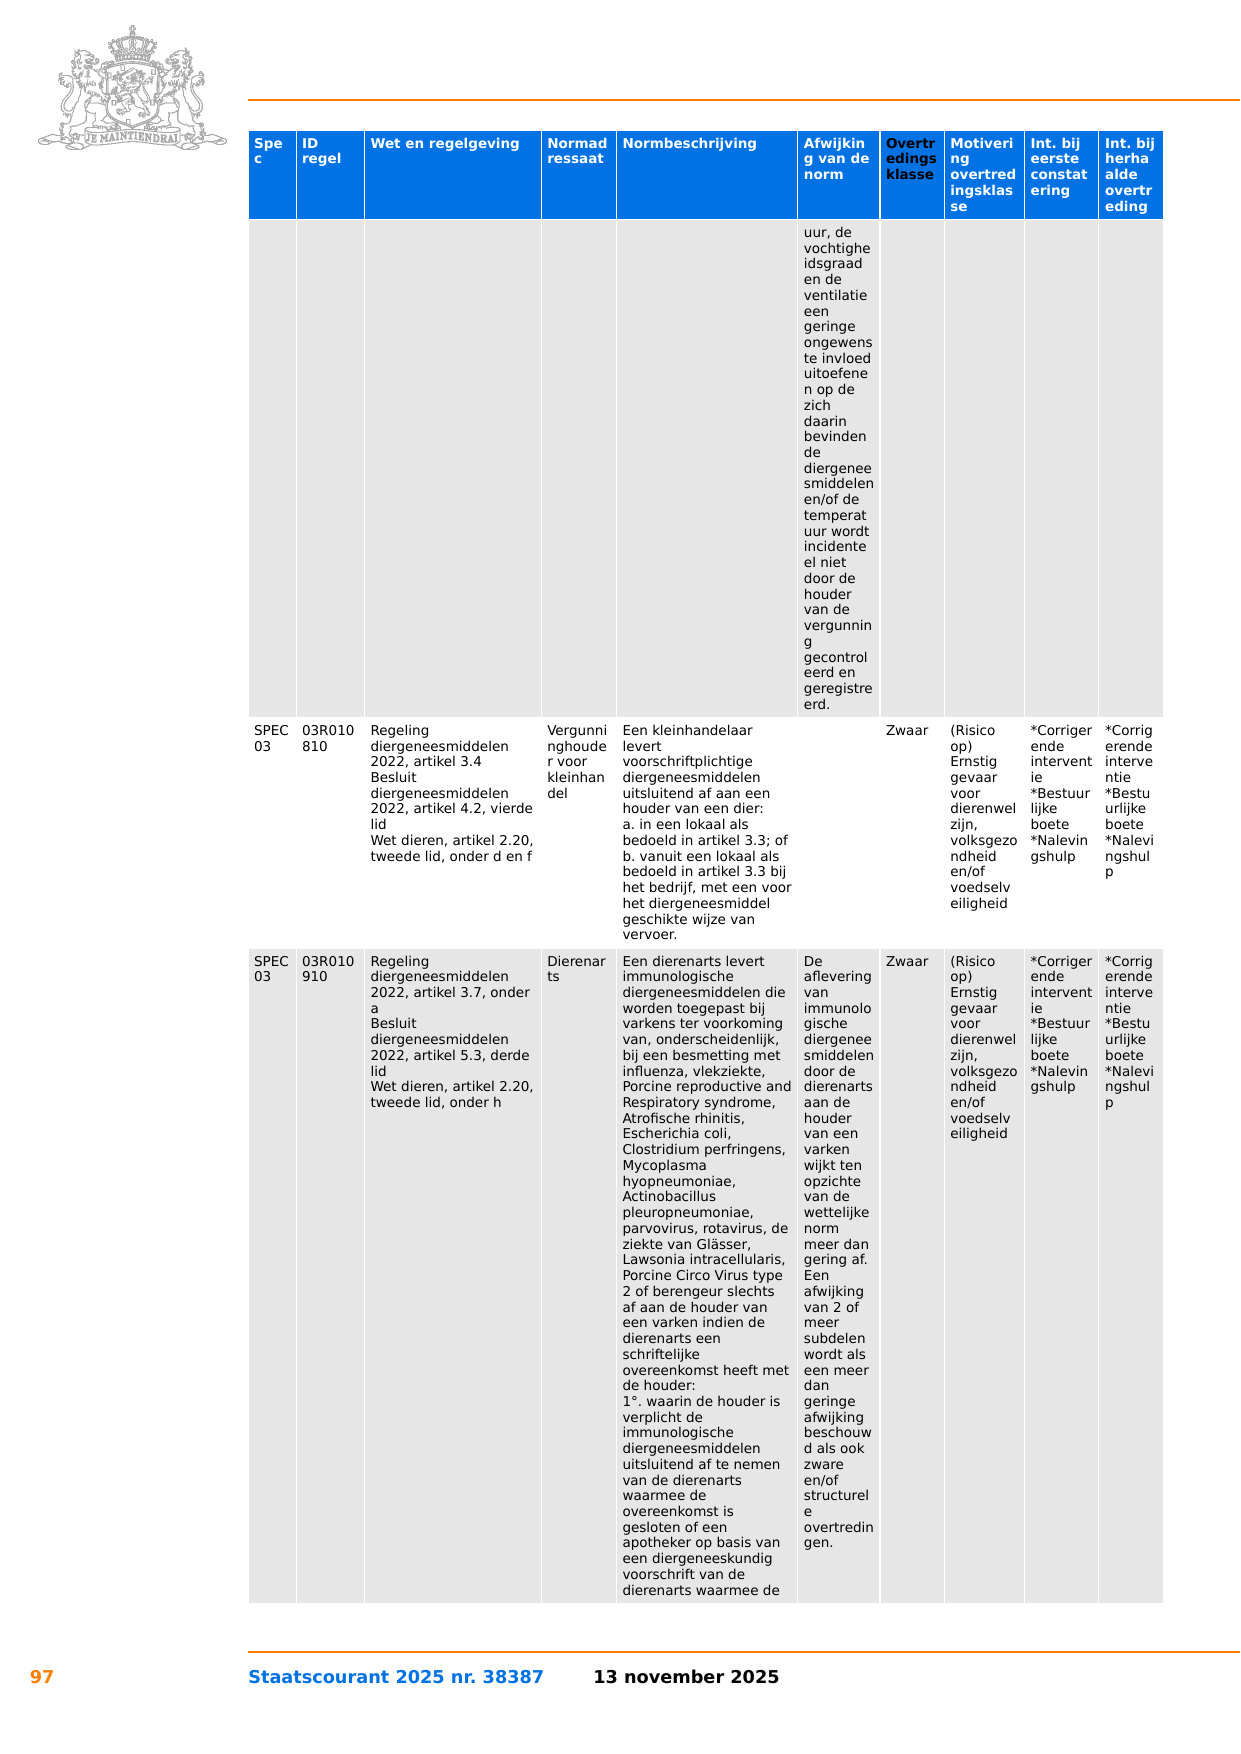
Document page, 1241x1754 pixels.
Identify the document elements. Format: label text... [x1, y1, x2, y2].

table_cell De aflevering van immunologische diergeneesmiddelen door de dierenarts aan de houder van een varken wijkt ten opzichte van de wettelijke norm meer dan gering af. Een afwijking van 2 of meer subdelen wordt als een meer dan geringe afwijking beschouwd als ook zware en/of structurele overtredingen. [798, 949, 879, 1603]
table_cell [798, 718, 879, 948]
table_cell Dierenarts [542, 949, 616, 1603]
table_cell Zwaar [881, 949, 944, 1603]
picture [38, 25, 227, 150]
table_cell Regeling diergeneesmiddelen 2022, artikel 3.7, onder a Besluit diergeneesmiddelen 2022, artikel 5.3, derde lid Wet dieren, artikel 2.20, tweede lid, onder h [365, 949, 541, 1603]
table_header Int. bij herhaalde overtreding [1099, 131, 1163, 219]
table_header Overtredingsklasse [881, 131, 944, 219]
table_cell [365, 220, 541, 717]
table_cell *Corrigerende interventie *Bestuurlijke boete *Nalevingshulp [1099, 949, 1163, 1603]
table_cell uur, de vochtigheidsgraad en de ventilatie een geringe ongewenste invloed uitoefenen op de zich daarin bevindende diergeneesmiddelen en/of de temperatuur wordt incidenteel niet door de houder van de vergunning gecontroleerd en geregistreerd. [798, 220, 879, 717]
table_cell *Corrigerende interventie *Bestuurlijke boete *Nalevingshulp [1025, 949, 1098, 1603]
table_cell 03R010810 [297, 718, 364, 948]
table_cell [297, 220, 364, 717]
table_cell *Corrigerende interventie *Bestuurlijke boete *Nalevingshulp [1099, 718, 1163, 948]
table_header Normbeschrijving [617, 131, 797, 219]
table_header Spec [249, 131, 296, 219]
table_cell (Risico op) Ernstig gevaar voor dierenwelzijn, volksgezondheid en/of voedselveiligheid [945, 949, 1024, 1603]
table_cell Zwaar [881, 718, 944, 948]
table_cell [617, 220, 797, 717]
table_cell [1025, 220, 1098, 717]
table_cell (Risico op) Ernstig gevaar voor dierenwelzijn, volksgezondheid en/of voedselveiligheid [945, 718, 1024, 948]
table_cell Een dierenarts levert immunologische diergeneesmiddelen die worden toegepast bij varkens ter voorkoming van, onderscheidenlijk, bij een besmetting met influenza, vlekziekte, Porcine reproductive and Respiratory syndrome, Atrofische rhinitis, Escherichia coli, Clostridium perfringens, Mycoplasma hyopneumoniae, Actinobacillus pleuropneumoniae, parvovirus, rotavirus, de ziekte van Glässer, Lawsonia intracellularis, Porcine Circo Virus type 2 of berengeur slechts af aan de houder van een varken indien de dierenarts een schriftelijke overeenkomst heeft met de houder: 1°. waarin de houder is verplicht de immunologische diergeneesmiddelen uitsluitend af te nemen van de dierenarts waarmee de overeenkomst is gesloten of een apotheker op basis van een diergeneeskundig voorschrift van de dierenarts waarmee de [617, 949, 797, 1603]
table_cell Regeling diergeneesmiddelen 2022, artikel 3.4 Besluit diergeneesmiddelen 2022, artikel 4.2, vierde lid Wet dieren, artikel 2.20, tweede lid, onder d en f [365, 718, 541, 948]
table_cell [1099, 220, 1163, 717]
table_cell 03R010910 [297, 949, 364, 1603]
table_header Motivering overtredingsklasse [945, 131, 1024, 219]
table_cell SPEC03 [249, 718, 296, 948]
table_cell Een kleinhandelaar levert voorschriftplichtige diergeneesmiddelen uitsluitend af aan een houder van een dier: a. in een lokaal als bedoeld in artikel 3.3; of b. vanuit een lokaal als bedoeld in artikel 3.3 bij het bedrijf, met een voor het diergeneesmiddel geschikte wijze van vervoer. [617, 718, 797, 948]
table_cell *Corrigerende interventie *Bestuurlijke boete *Nalevingshulp [1025, 718, 1098, 948]
table_header Int. bij eerste constatering [1025, 131, 1098, 219]
table_cell [945, 220, 1024, 717]
table_cell [249, 220, 296, 717]
table_header ID regel [297, 131, 364, 219]
table_cell SPEC03 [249, 949, 296, 1603]
table_header Wet en regelgeving [365, 131, 541, 219]
table_cell [881, 220, 944, 717]
table_cell Vergunninghouder voor kleinhandel [542, 718, 616, 948]
table_cell [542, 220, 616, 717]
table_header Normadressaat [542, 131, 616, 219]
table_header Afwijking van de norm [798, 131, 879, 219]
